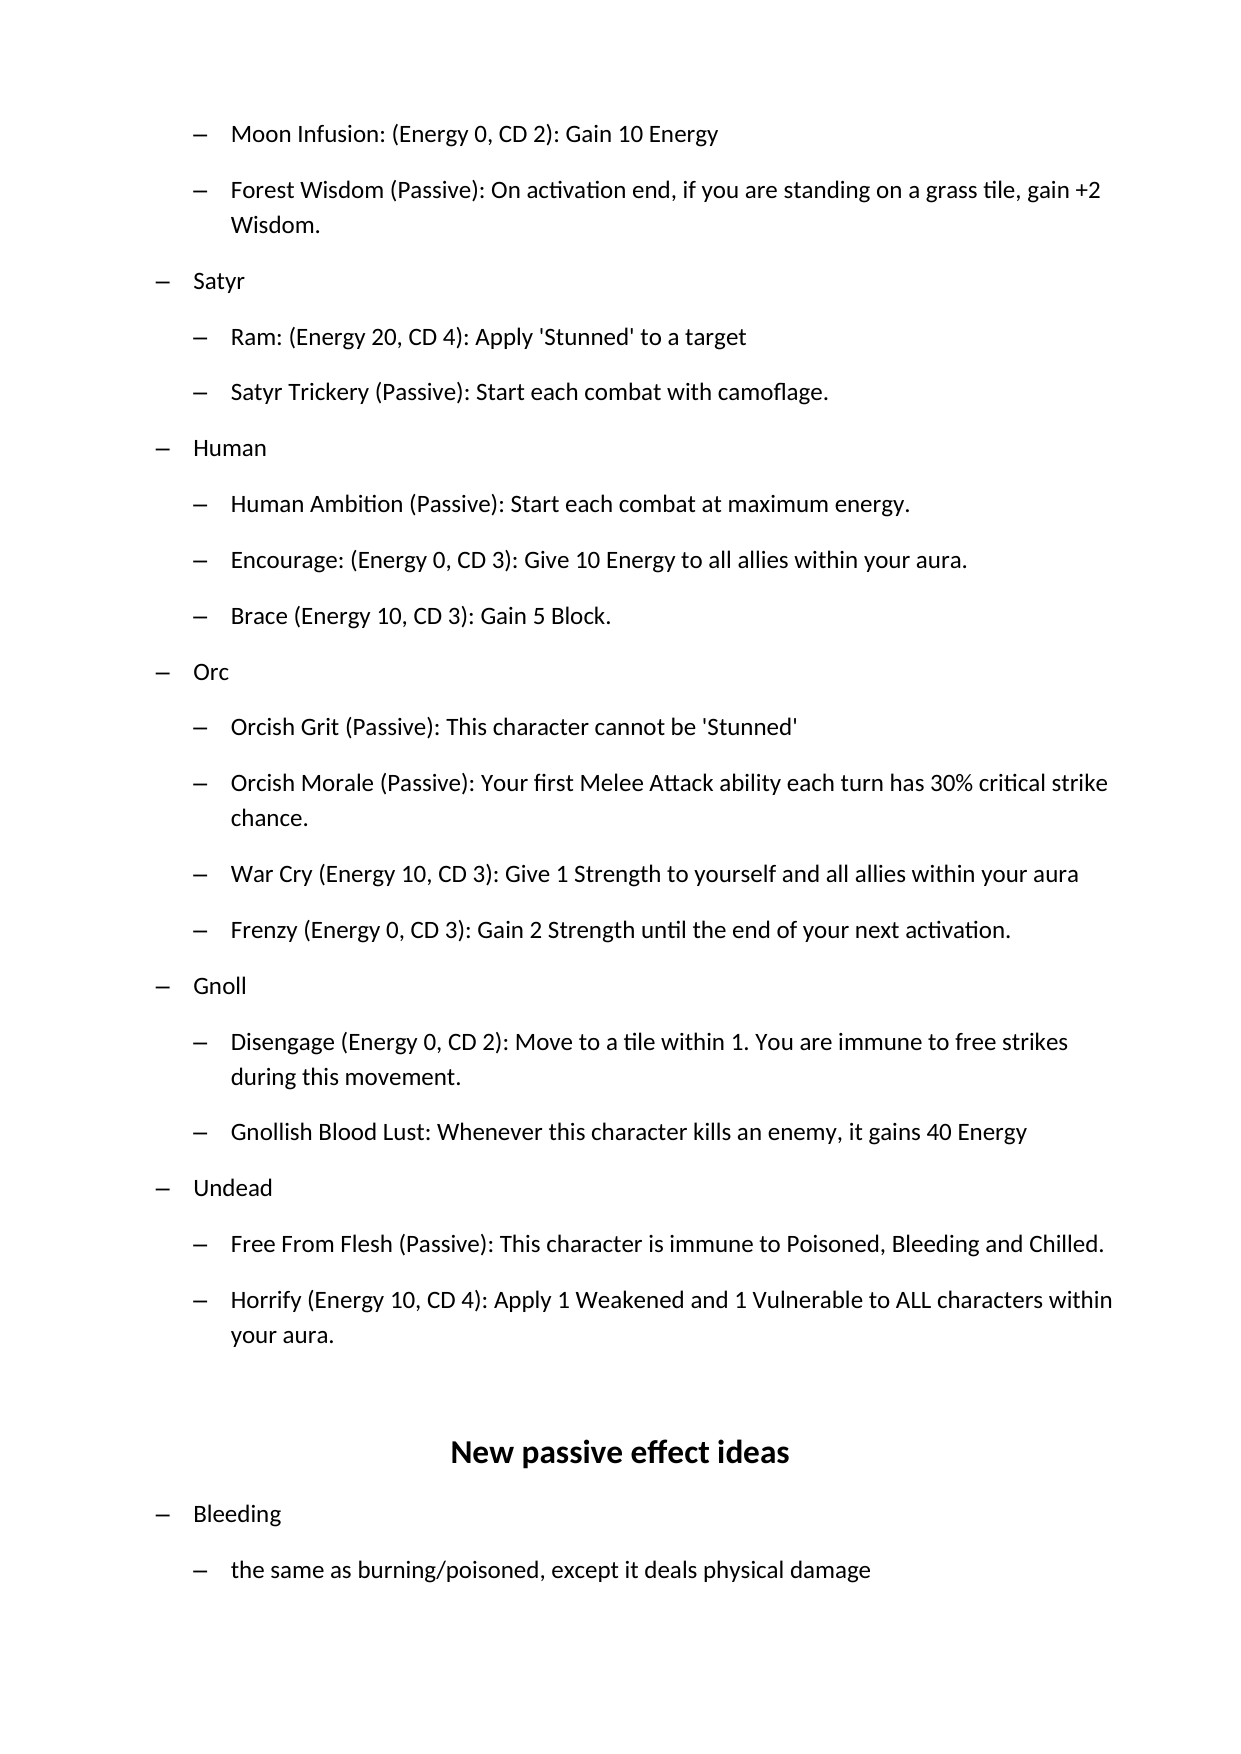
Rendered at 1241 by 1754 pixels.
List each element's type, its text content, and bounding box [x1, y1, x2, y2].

list Forest Wisdom (Passive): On activation end, if you are standing on a grass tile, gain +2 Wisdom. [193, 174, 1122, 239]
list Human Ambition (Passive): Start each combat at maximum energy. [193, 488, 1122, 519]
list Human [156, 432, 1122, 463]
list Orcish Grit (Passive): This character cannot be 'Stunned' [193, 711, 1122, 742]
list Satyr Trickery (Passive): Start each combat with camoflage. [193, 376, 1122, 407]
list the same as burning/poisoned, except it deals physical damage [193, 1554, 1122, 1584]
list Ram: (Energy 20, CD 4): Apply 'Stunned' to a target [193, 321, 1122, 351]
list Orc [156, 656, 1122, 686]
list Disengage (Energy 0, CD 2): Move to a tile within 1. You are immune to free strikes during this movement. [193, 1026, 1122, 1091]
list Frenzy (Energy 0, CD 3): Gain 2 Strength until the end of your next activation. [193, 914, 1122, 944]
list Brace (Energy 10, CD 3): Gain 5 Block. [193, 600, 1122, 630]
list Undead [156, 1172, 1122, 1203]
list Moon Infusion: (Energy 0, CD 2): Gain 10 Energy [193, 118, 1122, 149]
list Satyr [156, 265, 1122, 295]
list Gnoll [156, 970, 1122, 1000]
list Gnollish Blood Lust: Whenever this character kills an enemy, it gains 40 Energy [193, 1116, 1122, 1147]
text New passive effect ideas [118, 1431, 1122, 1471]
list Horrify (Energy 10, CD 4): Apply 1 Weakened and 1 Vulnerable to ALL characters within your aura. [193, 1284, 1122, 1349]
list Free From Flesh (Passive): This character is immune to Poisoned, Bleeding and Chilled. [193, 1228, 1122, 1259]
list Bleeding [156, 1498, 1122, 1529]
list Encourage: (Energy 0, CD 3): Give 10 Energy to all allies within your aura. [193, 544, 1122, 574]
list Orcish Morale (Passive): Your first Melee Attack ability each turn has 30% critical strike chance. [193, 767, 1122, 833]
list War Cry (Energy 10, CD 3): Give 1 Strength to yourself and all allies within your aura [193, 858, 1122, 889]
